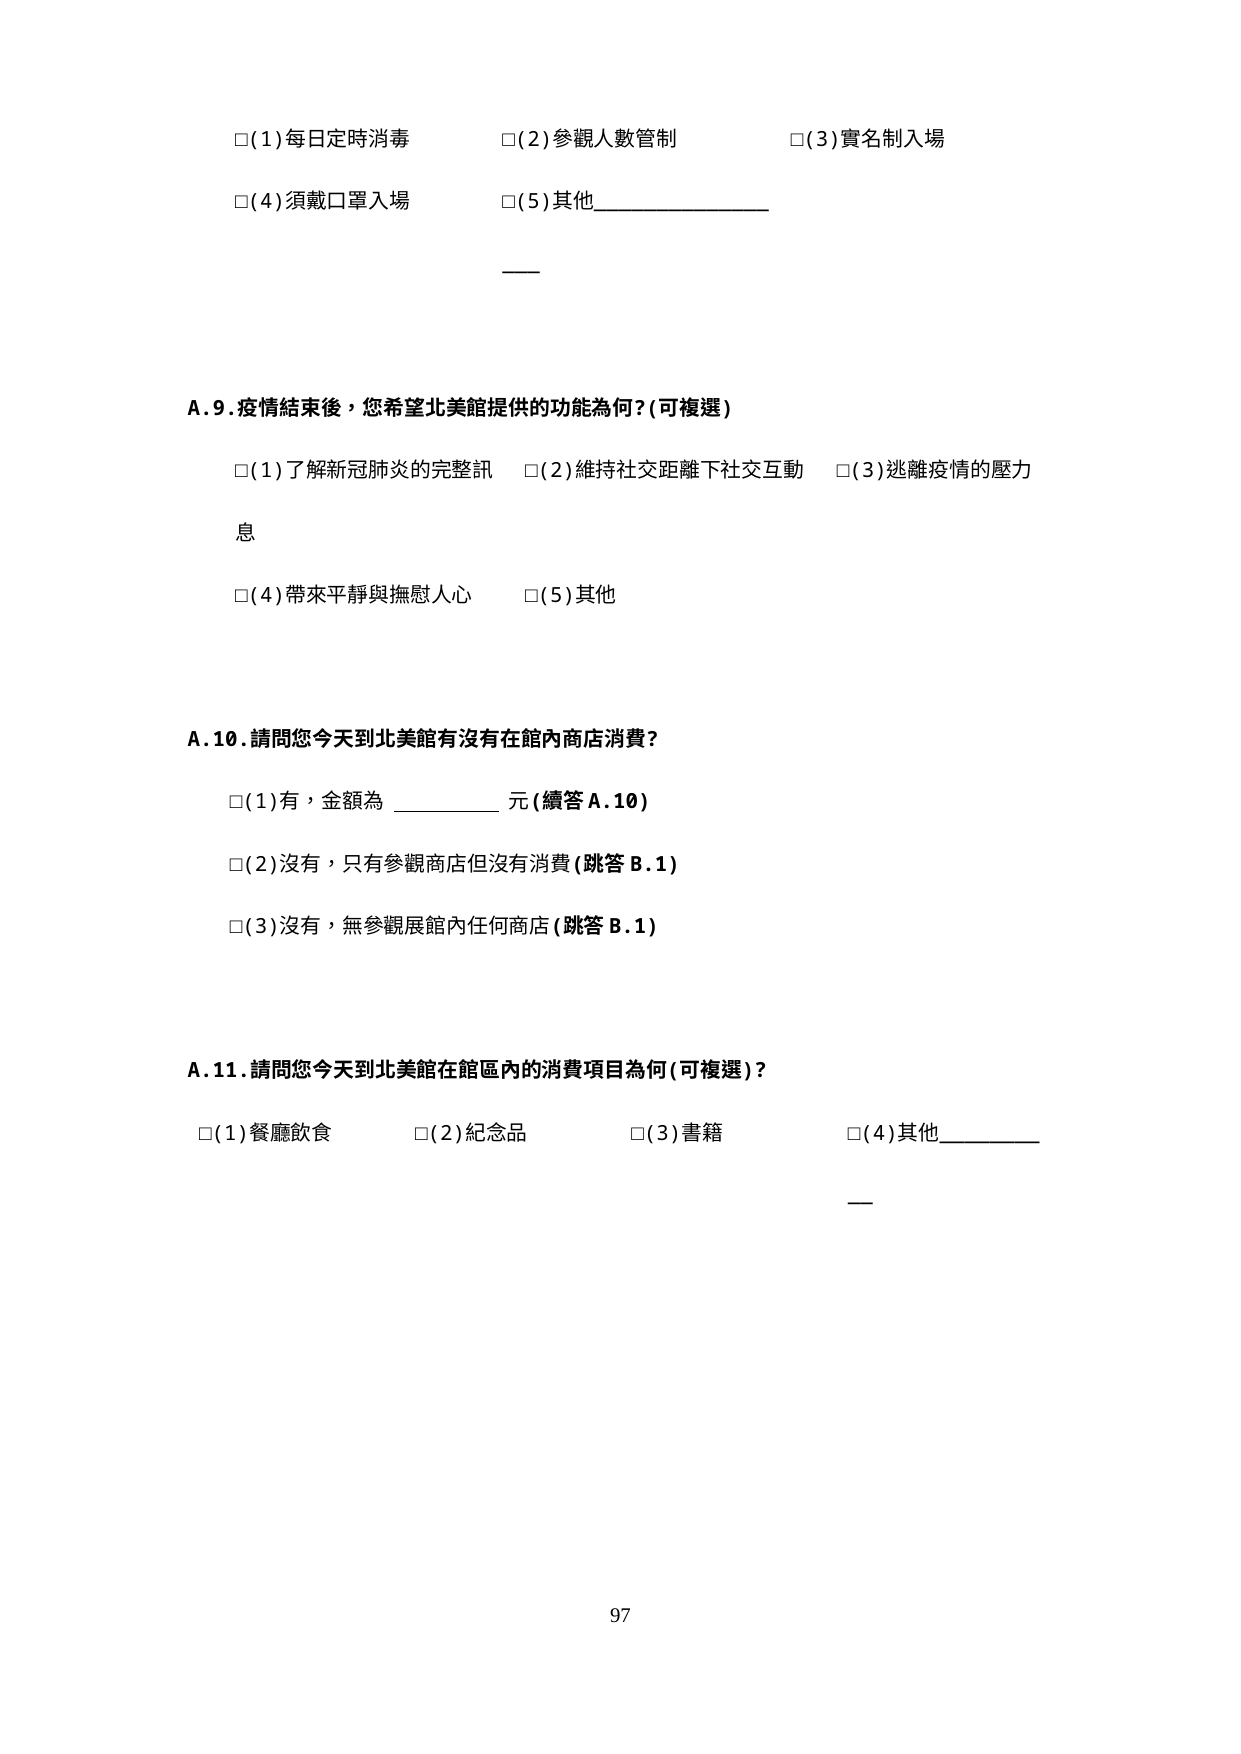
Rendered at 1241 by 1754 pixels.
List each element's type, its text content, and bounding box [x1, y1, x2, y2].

table_header □(3)書籍 [620, 1089, 836, 1214]
table_cell □(5)其他 [518, 552, 830, 614]
table_header □(1)餐廳飲食 [188, 1089, 404, 1214]
text A.11.請問您今天到北美館在館區內的消費項目為何(可複選)? [187, 1027, 1053, 1089]
table_cell □(2)沒有，只有參觀商店但沒有消費(跳答B.1) [228, 821, 1240, 883]
table_cell □(4)須戴口罩入場 [228, 158, 496, 283]
table_header □(2)維持社交距離下社交互動 [518, 427, 830, 552]
table_header □(3)實名制入場 [784, 96, 1053, 158]
table_cell □(5)其他_________________ [496, 158, 784, 283]
table_header □(1)有，金額為 元(續答A.10) [228, 758, 1240, 821]
table_header □(3)逃離疫情的壓力 [830, 427, 1084, 552]
table_cell □(3)沒有，無參觀展館內任何商店(跳答B.1) [228, 883, 1240, 946]
table_cell □(4)帶來平靜與撫慰人心 [228, 552, 518, 614]
table_header □(1)每日定時消毒 [228, 96, 496, 158]
table_cell [830, 552, 1084, 614]
text A.10.請問您今天到北美館有沒有在館內商店消費? [187, 696, 1053, 758]
table_header □(2)參觀人數管制 [496, 96, 784, 158]
table_header □(1)了解新冠肺炎的完整訊息 [228, 427, 518, 552]
table_header □(2)紀念品 [404, 1089, 620, 1214]
table_cell [784, 158, 1053, 283]
table_header □(4)其他__________ [836, 1089, 1053, 1214]
text A.9.疫情結束後，您希望北美館提供的功能為何?(可複選) [187, 364, 1053, 427]
